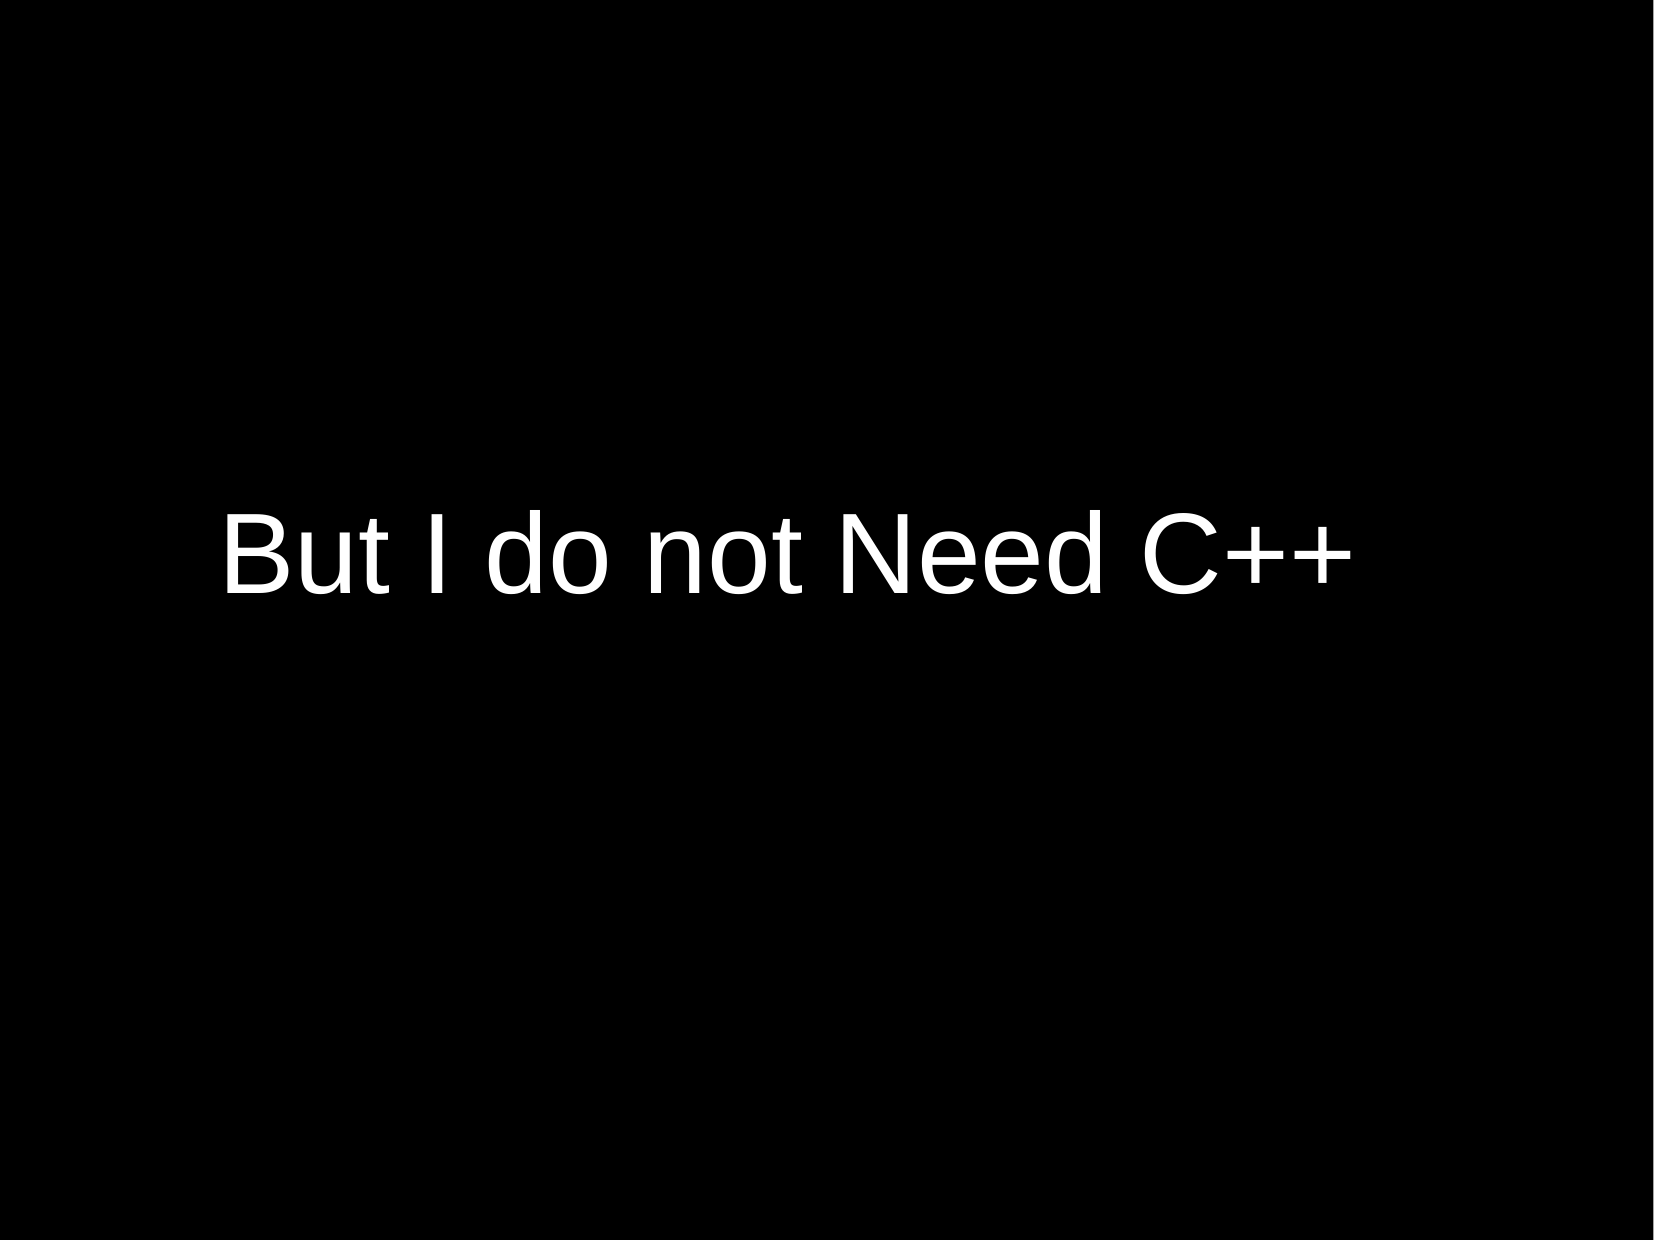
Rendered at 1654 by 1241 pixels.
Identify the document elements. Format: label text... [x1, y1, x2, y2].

title But I do not Need C++ [59, 449, 1548, 657]
